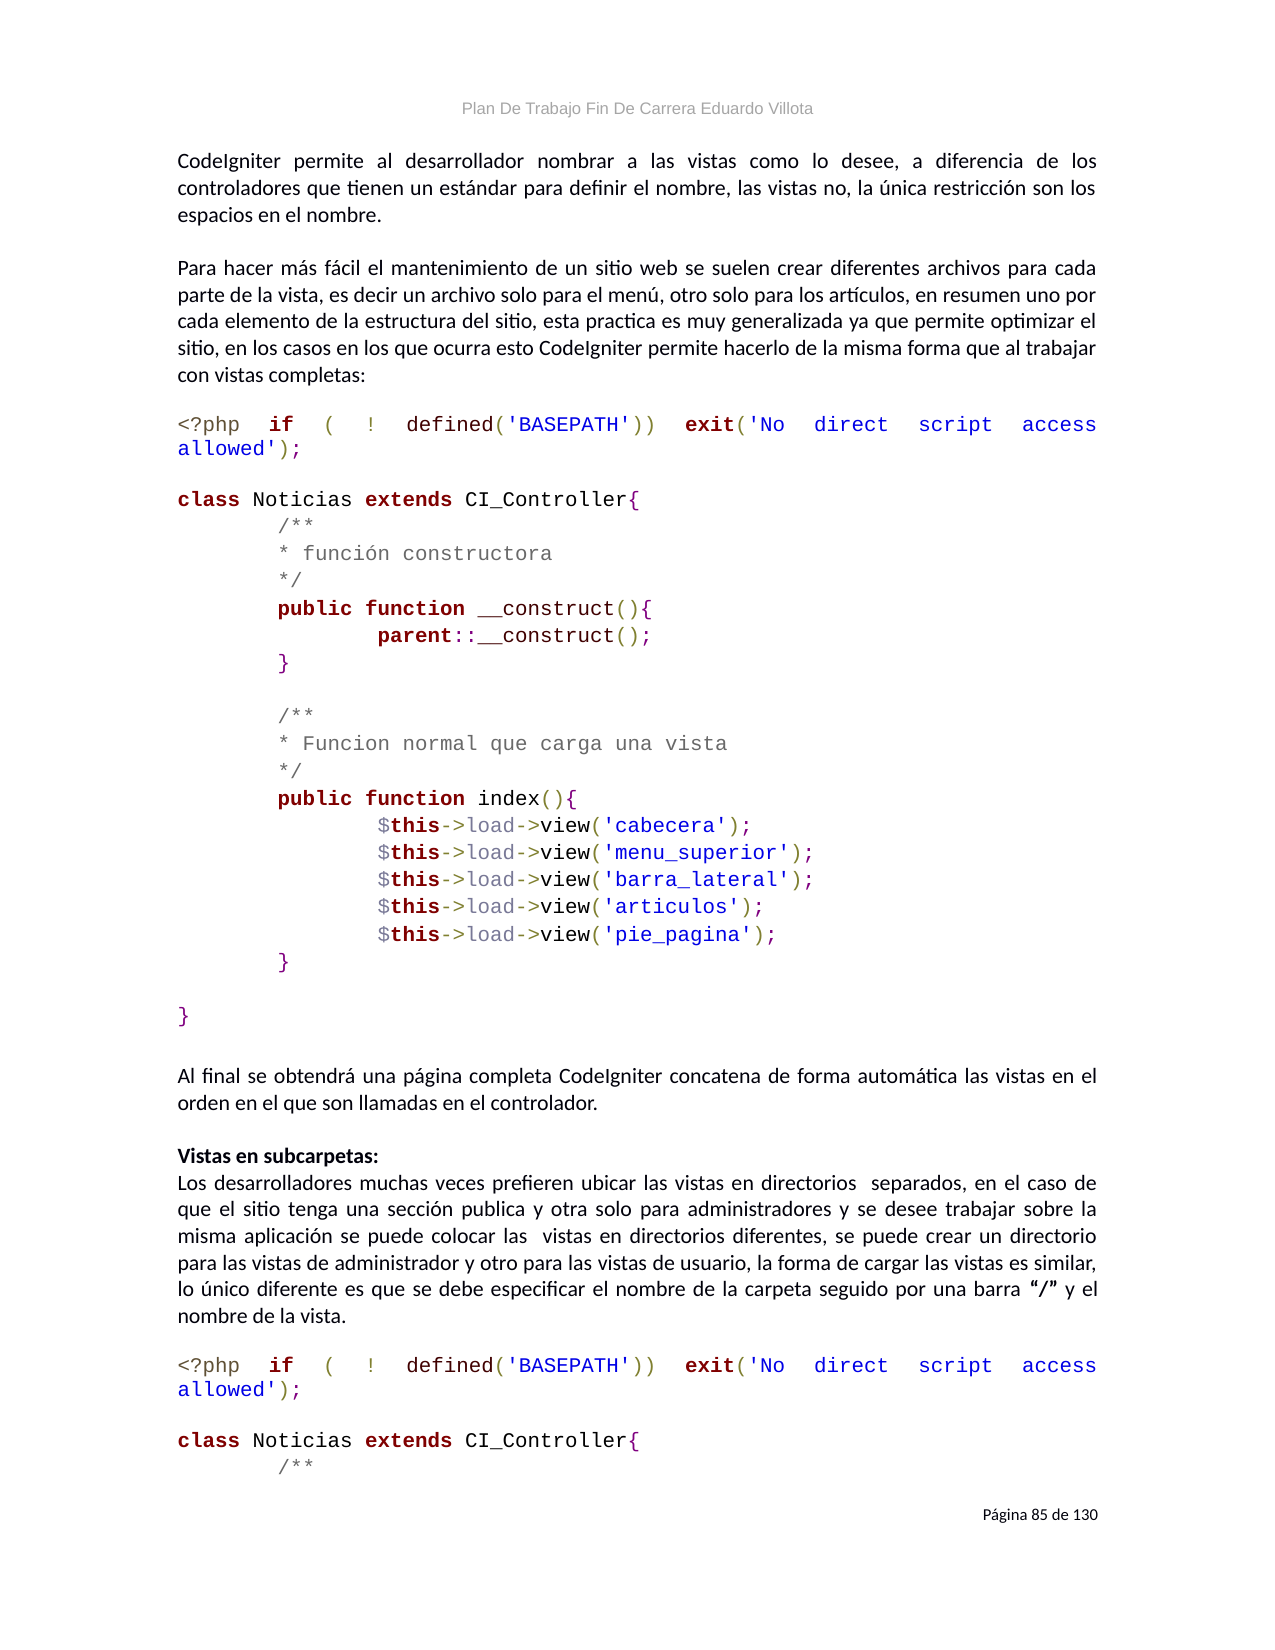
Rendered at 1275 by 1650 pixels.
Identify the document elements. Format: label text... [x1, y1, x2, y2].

text * función constructora [177, 543, 1098, 567]
text public function __construct(){ [177, 597, 1098, 621]
text class Noticias extends CI_Controller{ [177, 1430, 1098, 1453]
text } [177, 1005, 1098, 1029]
text Vistas en subcarpetas: [177, 1142, 1098, 1169]
text */ [177, 570, 1098, 594]
text parent::__construct(); [177, 625, 1098, 648]
text */ [177, 761, 1098, 784]
text $this->load->view('pie_pagina'); [177, 924, 1098, 947]
text Al final se obtendrá una página completa CodeIgniter concatena de forma automática las vistas en el orden en el que son llamadas en el controlador. [177, 1062, 1098, 1115]
text Para hacer más fácil el mantenimiento de un sitio web se suelen crear diferentes archivos para cada parte de la vista, es decir un archivo solo para el menú, otro solo para los artículos, en resumen uno por cada elemento de la estructura del sitio, esta practica es muy generalizada ya que permite optimizar el sitio, en los casos en los que ocurra esto CodeIgniter permite hacerlo de la misma forma que al trabajar con vistas completas: [177, 254, 1098, 388]
text <?php if ( ! defined('BASEPATH')) exit('No direct script access allowed'); [177, 414, 1098, 462]
text CodeIgniter permite al desarrollador nombrar a las vistas como lo desee, a diferencia de los controladores que tienen un estándar para definir el nombre, las vistas no, la única restricción son los espacios en el nombre. [177, 148, 1098, 228]
text /** [177, 1457, 1098, 1481]
text $this->load->view('menu_superior'); [177, 842, 1098, 866]
text $this->load->view('articulos'); [177, 897, 1098, 920]
text Los desarrolladores muchas veces prefieren ubicar las vistas en directorios separados, en el caso de que el sitio tenga una sección publica y otra solo para administradores y se desee trabajar sobre la misma aplicación se puede colocar las vistas en directorios diferentes, se puede crear un directorio para las vistas de administrador y otro para las vistas de usuario, la forma de cargar las vistas es similar, lo único diferente es que se debe especificar el nombre de la carpeta seguido por una barra “/” y el nombre de la vista. [177, 1169, 1098, 1329]
text $this->load->view('cabecera'); [177, 815, 1098, 839]
text * Funcion normal que carga una vista [177, 733, 1098, 757]
text /** [177, 516, 1098, 539]
text $this->load->view('barra_lateral'); [177, 869, 1098, 893]
text /** [177, 706, 1098, 730]
text public function index(){ [177, 788, 1098, 811]
text class Noticias extends CI_Controller{ [177, 489, 1098, 512]
text <?php if ( ! defined('BASEPATH')) exit('No direct script access allowed'); [177, 1355, 1098, 1403]
text } [177, 951, 1098, 974]
text } [177, 652, 1098, 676]
